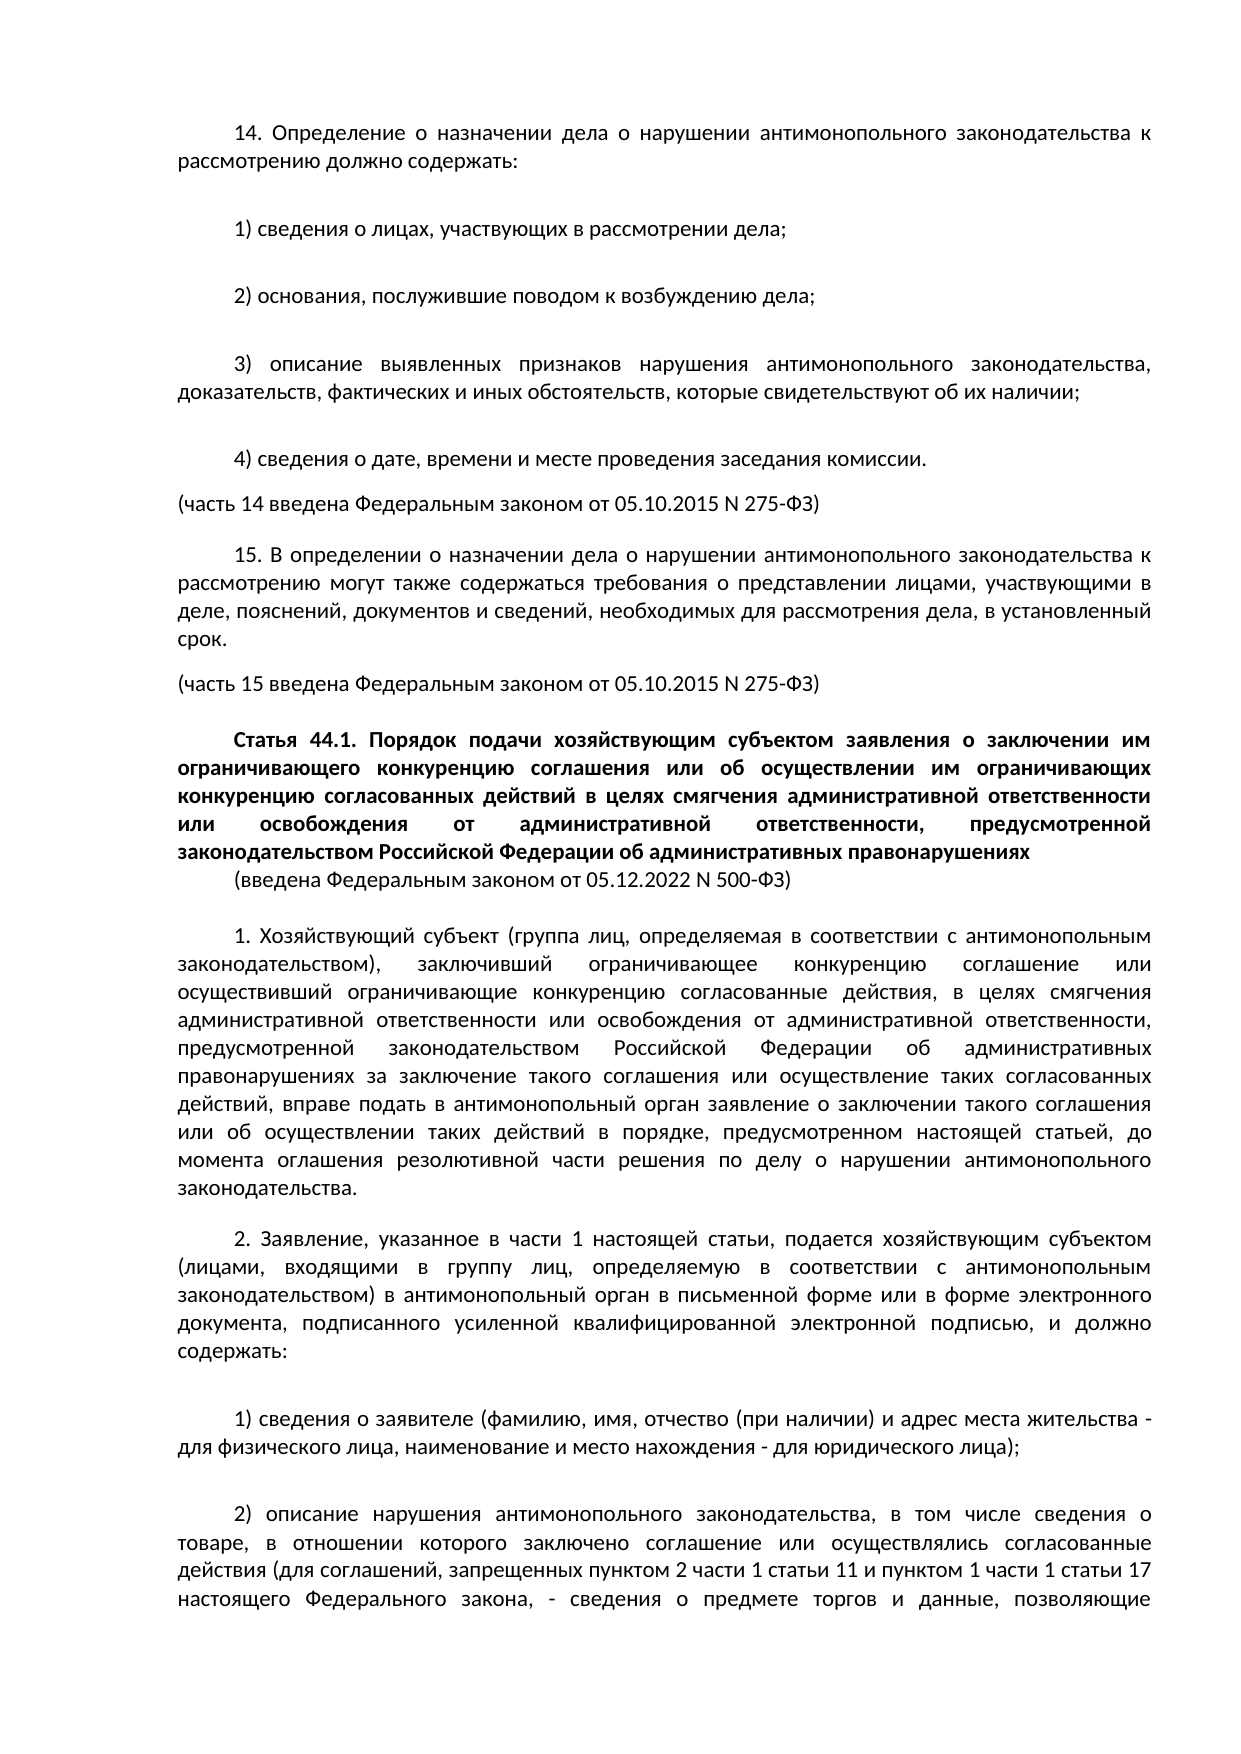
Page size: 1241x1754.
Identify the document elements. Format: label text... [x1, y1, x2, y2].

text (часть 14 введена Федеральным законом от 05.10.2015 N 275-ФЗ) [177, 489, 1152, 517]
text 2) основания, послужившие поводом к возбуждению дела; [177, 281, 1152, 309]
title Статья 44.1. Порядок подачи хозяйствующим субъектом заявления о заключении им ограничивающего конкуренцию соглашения или об осуществлении им ограничивающих конкуренцию согласованных действий в целях смягчения административной ответственности или освобождения от административной ответственности, предусмотренной законодательством Российской Федерации об административных правонарушениях [177, 725, 1152, 865]
text 15. В определении о назначении дела о нарушении антимонопольного законодательства к рассмотрению могут также содержаться требования о представлении лицами, участвующими в деле, пояснений, документов и сведений, необходимых для рассмотрения дела, в установленный срок. [177, 540, 1152, 652]
text 1) сведения о заявителе (фамилию, имя, отчество (при наличии) и адрес места жительства - для физического лица, наименование и место нахождения - для юридического лица); [177, 1404, 1152, 1460]
text (часть 15 введена Федеральным законом от 05.10.2015 N 275-ФЗ) [177, 669, 1152, 697]
text 1) сведения о лицах, участвующих в рассмотрении дела; [177, 214, 1152, 242]
text 14. Определение о назначении дела о нарушении антимонопольного законодательства к рассмотрению должно содержать: [177, 118, 1152, 174]
text (введена Федеральным законом от 05.12.2022 N 500-ФЗ) [177, 865, 1152, 893]
text 4) сведения о дате, времени и месте проведения заседания комиссии. [177, 444, 1152, 473]
text 2) описание нарушения антимонопольного законодательства, в том числе сведения о товаре, в отношении которого заключено соглашение или осуществлялись согласованные действия (для соглашений, запрещенных пунктом 2 части 1 статьи 11 и пунктом 1 части 1 статьи 17 настоящего Федерального закона, - сведения о предмете торгов и данные, позволяющие [177, 1499, 1152, 1612]
text 1. Хозяйствующий субъект (группа лиц, определяемая в соответствии с антимонопольным законодательством), заключивший ограничивающее конкуренцию соглашение или осуществивший ограничивающие конкуренцию согласованные действия, в целях смягчения административной ответственности или освобождения от административной ответственности, предусмотренной законодательством Российской Федерации об административных правонарушениях за заключение такого соглашения или осуществление таких согласованных действий, вправе подать в антимонопольный орган заявление о заключении такого соглашения или об осуществлении таких действий в порядке, предусмотренном настоящей статьей, до момента оглашения резолютивной части решения по делу о нарушении антимонопольного законодательства. [177, 921, 1152, 1201]
text 3) описание выявленных признаков нарушения антимонопольного законодательства, доказательств, фактических и иных обстоятельств, которые свидетельствуют об их наличии; [177, 349, 1152, 405]
text 2. Заявление, указанное в части 1 настоящей статьи, подается хозяйствующим субъектом (лицами, входящими в группу лиц, определяемую в соответствии с антимонопольным законодательством) в антимонопольный орган в письменной форме или в форме электронного документа, подписанного усиленной квалифицированной электронной подписью, и должно содержать: [177, 1224, 1152, 1364]
